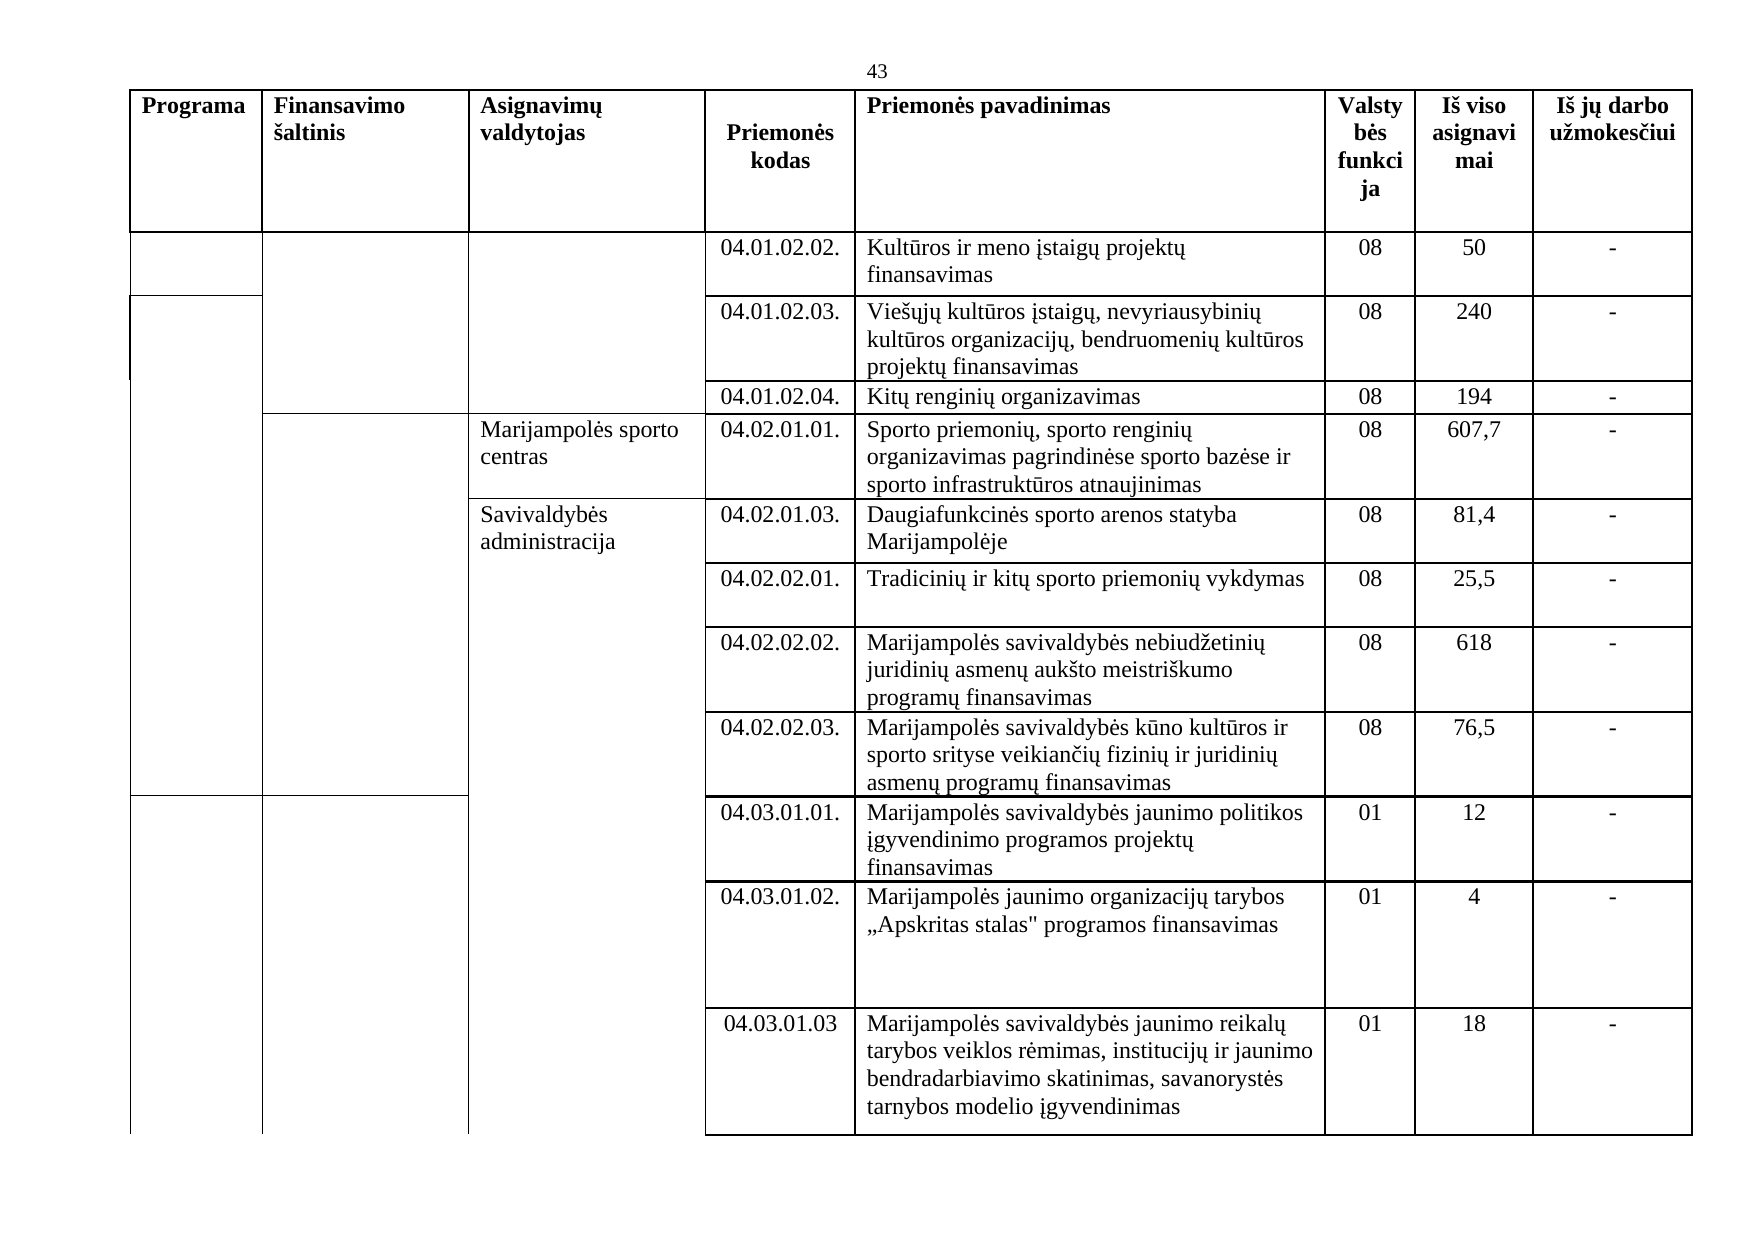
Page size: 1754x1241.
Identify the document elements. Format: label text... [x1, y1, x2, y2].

table_cell 04.01.02.03. [706, 297, 854, 380]
table_cell 607,7 [1416, 415, 1532, 497]
table_cell 01 [1326, 1009, 1414, 1133]
table_cell 240 [1416, 297, 1532, 380]
table_cell [263, 233, 468, 380]
table_cell 01 [1326, 883, 1414, 1007]
table_header Valstybės funkcija [1326, 91, 1414, 201]
table_cell 08 [1326, 382, 1414, 413]
table_cell Marijampolės jaunimo organizacijų tarybos „Apskritas stalas" programos finansavimas [856, 883, 1324, 1007]
table_cell [263, 414, 468, 795]
table_cell - [1534, 564, 1691, 626]
table_cell - [1534, 500, 1691, 562]
table_cell 04.02.02.02. [706, 628, 854, 711]
table_cell 08 [1326, 297, 1414, 380]
table_cell Daugiafunkcinės sporto arenos statyba Marijampolėje [856, 500, 1324, 562]
table_cell Marijampolės savivaldybės kūno kultūros ir sporto srityse veikiančių fizinių ir juridinių asmenų programų finansavimas [856, 713, 1324, 795]
table_cell - [1534, 297, 1691, 380]
table_cell 04.03.01.01. [706, 798, 854, 880]
table_header Priemonės kodas [706, 91, 854, 201]
table_cell [469, 233, 705, 413]
table_cell 618 [1416, 628, 1532, 711]
table_cell [1326, 201, 1414, 231]
table_header Asignavimų valdytojas [470, 91, 704, 201]
table_cell - [1534, 713, 1691, 795]
table_cell [131, 413, 262, 795]
table_cell 04.02.01.03. [706, 500, 854, 562]
table_cell [263, 201, 468, 231]
table_cell 04.02.02.01. [706, 564, 854, 626]
table_cell 08 [1326, 233, 1414, 295]
table_cell - [1534, 415, 1691, 497]
table_cell - [1534, 883, 1691, 1007]
table_cell 50 [1416, 233, 1532, 295]
table_cell 08 [1326, 564, 1414, 626]
table_cell 04.01.02.04. [706, 382, 854, 413]
table_cell [131, 296, 262, 380]
table_cell 194 [1416, 382, 1532, 413]
table_cell [470, 201, 704, 231]
table_cell 04.02.01.01. [706, 415, 854, 497]
table_cell 04.03.01.02. [706, 883, 854, 1007]
table_cell Kultūros ir meno įstaigų projektų finansavimas [856, 233, 1324, 295]
table_cell 08 [1326, 500, 1414, 562]
table_cell - [1534, 382, 1691, 413]
table_cell 76,5 [1416, 713, 1532, 795]
table_header Priemonės pavadinimas [856, 91, 1324, 201]
table_cell 81,4 [1416, 500, 1532, 562]
table_cell [263, 380, 468, 413]
table_header Iš jų darbo užmokesčiui [1534, 91, 1691, 231]
table_header Iš viso asignavimai [1416, 91, 1532, 231]
table_cell 04.02.02.03. [706, 713, 854, 795]
table_cell [706, 201, 854, 231]
table_cell Marijampolės sporto centras [469, 414, 705, 497]
table_cell - [1534, 1009, 1691, 1133]
table_cell - [1534, 233, 1691, 295]
table_cell Kitų renginių organizavimas [856, 382, 1324, 413]
table_cell [856, 201, 1324, 231]
table_cell [263, 796, 468, 1133]
table_cell - [1534, 798, 1691, 880]
table_cell 25,5 [1416, 564, 1532, 626]
table_header Finansavimo šaltinis [263, 91, 468, 201]
table_cell 18 [1416, 1009, 1532, 1133]
table_cell Marijampolės savivaldybės jaunimo politikos įgyvendinimo programos projektų finansavimas [856, 798, 1324, 880]
table_cell 08 [1326, 713, 1414, 795]
table_cell 12 [1416, 798, 1532, 880]
table_cell 4 [1416, 883, 1532, 1007]
table_cell 01 [1326, 798, 1414, 880]
table_cell 04.01.02.02. [706, 233, 854, 295]
table_cell Marijampolės savivaldybės nebiudžetinių juridinių asmenų aukšto meistriškumo programų finansavimas [856, 628, 1324, 711]
table_cell 08 [1326, 628, 1414, 711]
table_cell Tradicinių ir kitų sporto priemonių vykdymas [856, 564, 1324, 626]
table_cell [131, 201, 261, 231]
table_cell Viešųjų kultūros įstaigų, nevyriausybinių kultūros organizacijų, bendruomenių kultūros projektų finansavimas [856, 297, 1324, 380]
table_header Programa [131, 91, 261, 201]
table_cell - [1534, 628, 1691, 711]
table_cell 08 [1326, 415, 1414, 497]
table_cell Marijampolės savivaldybės jaunimo reikalų tarybos veiklos rėmimas, institucijų ir jaunimo bendradarbiavimo skatinimas, savanorystės tarnybos modelio įgyvendinimas [856, 1009, 1324, 1133]
table_cell Sporto priemonių, sporto renginių organizavimas pagrindinėse sporto bazėse ir sporto infrastruktūros atnaujinimas [856, 415, 1324, 497]
table_cell [131, 796, 262, 1133]
table_cell [131, 380, 262, 413]
table_cell 04.03.01.03 [706, 1009, 854, 1133]
table_cell [131, 233, 262, 295]
table_cell Savivaldybės administracija [469, 499, 705, 1133]
